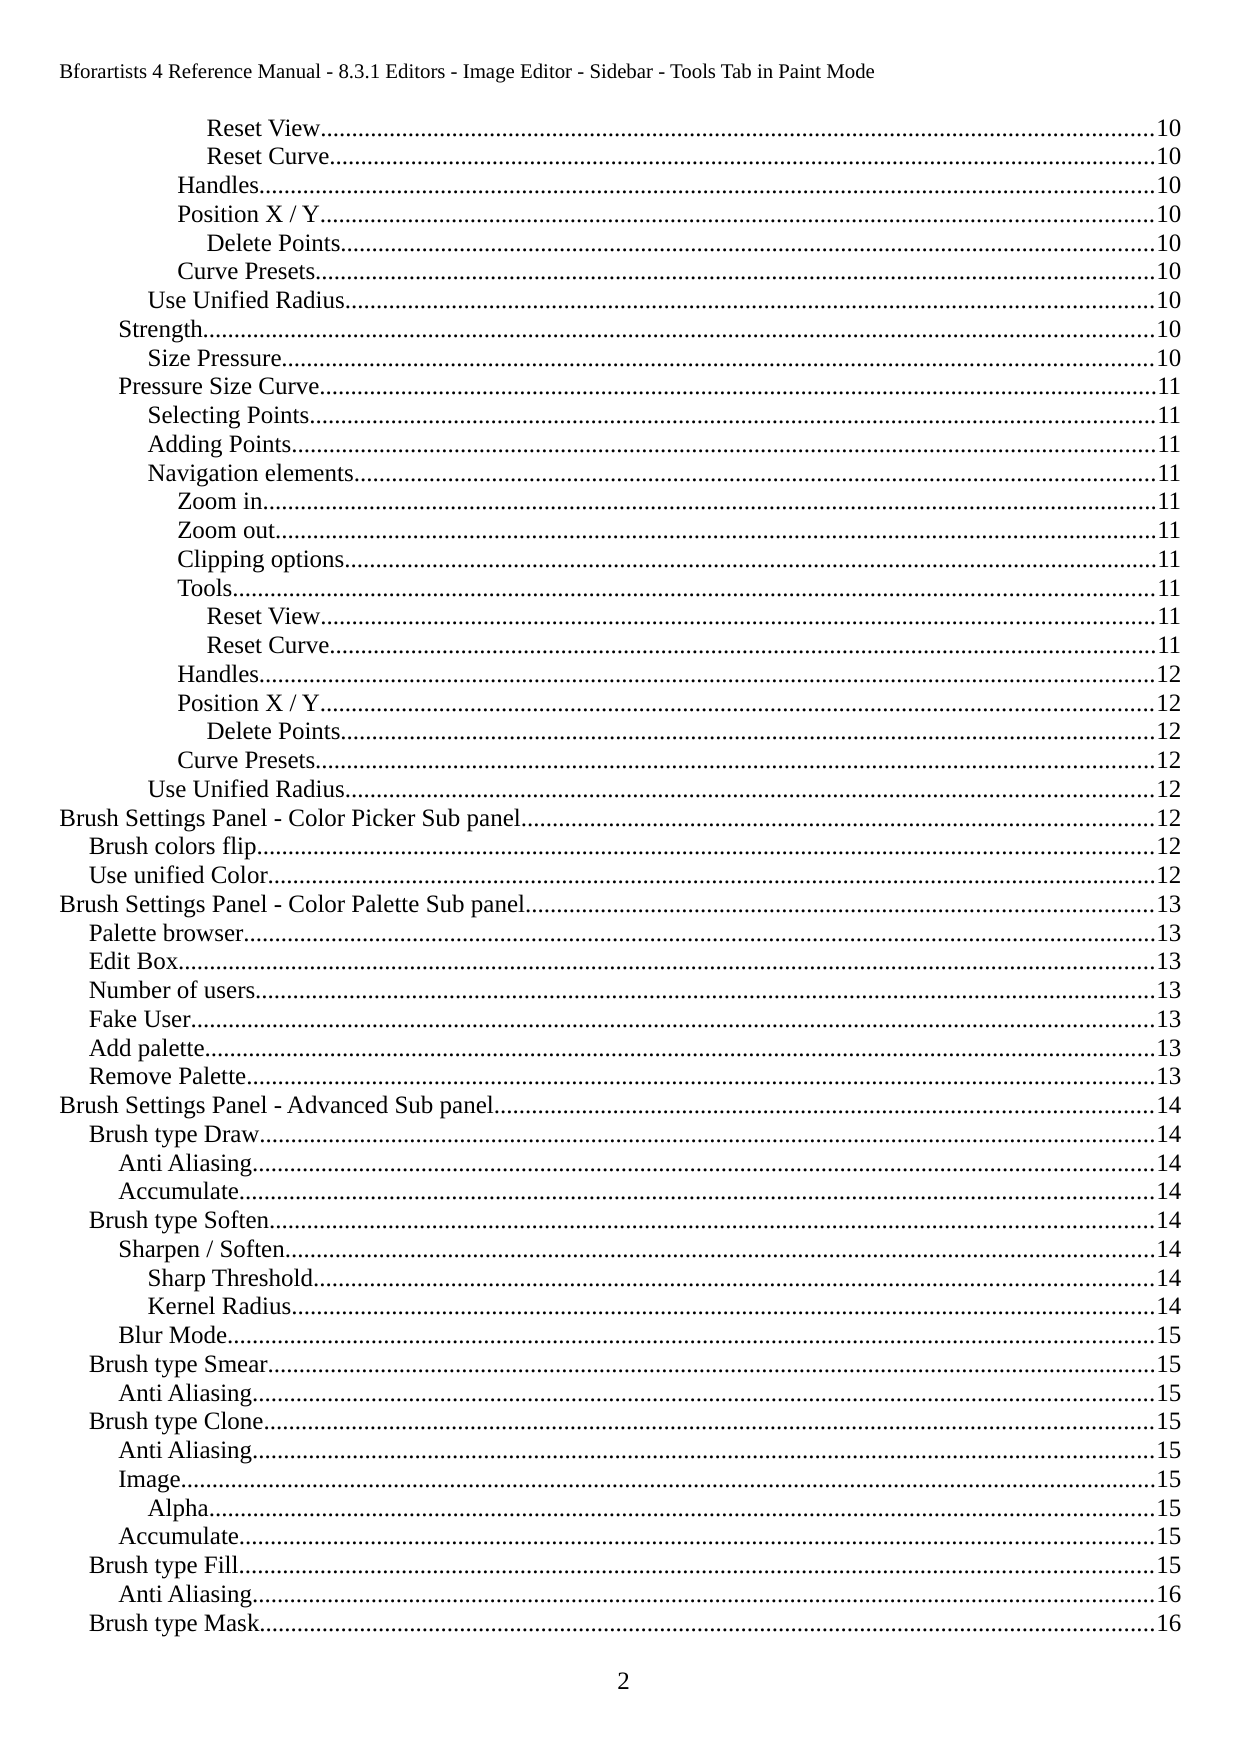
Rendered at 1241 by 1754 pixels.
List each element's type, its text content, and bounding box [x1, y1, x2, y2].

text Reset View 11 [206, 601, 1181, 630]
text Zoom out 11 [177, 515, 1181, 544]
text Curve Presets 12 [177, 745, 1181, 774]
text Image 15 [118, 1464, 1181, 1493]
text Brush colors flip 12 [88, 831, 1181, 860]
text Add palette 13 [88, 1033, 1181, 1061]
text Use Unified Radius 12 [147, 774, 1181, 803]
text Position X / Y 12 [177, 688, 1181, 716]
text Anti Aliasing 16 [118, 1579, 1181, 1608]
text Brush type Clone 15 [88, 1406, 1181, 1435]
text Accumulate 14 [118, 1176, 1181, 1205]
text Pressure Size Curve 11 [118, 371, 1181, 400]
text Sharp Threshold 14 [147, 1263, 1181, 1291]
text Reset View 10 [206, 113, 1181, 141]
text Brush type Smear 15 [88, 1349, 1181, 1378]
text Strength 10 [118, 314, 1181, 343]
text Navigation elements 11 [147, 458, 1181, 486]
text Palette browser 13 [88, 918, 1181, 946]
text Clipping options 11 [177, 544, 1181, 573]
text Brush Settings Panel - Color Palette Sub panel 13 [59, 889, 1181, 918]
text Reset Curve 10 [206, 141, 1181, 170]
text Number of users 13 [88, 975, 1181, 1004]
text Handles 12 [177, 659, 1181, 688]
text Brush type Fill 15 [88, 1550, 1181, 1579]
text Anti Aliasing 14 [118, 1148, 1181, 1176]
text Curve Presets 10 [177, 256, 1181, 285]
text Fake User 13 [88, 1004, 1181, 1033]
text Handles 10 [177, 170, 1181, 199]
text Delete Points 12 [206, 716, 1181, 745]
text Selecting Points 11 [147, 400, 1181, 429]
text Position X / Y 10 [177, 199, 1181, 228]
text Reset Curve 11 [206, 630, 1181, 659]
text Brush type Draw 14 [88, 1119, 1181, 1148]
text Adding Points 11 [147, 429, 1181, 458]
text Edit Box 13 [88, 946, 1181, 975]
text Brush type Soften 14 [88, 1205, 1181, 1234]
text Anti Aliasing 15 [118, 1378, 1181, 1406]
text Brush type Mask 16 [88, 1608, 1181, 1636]
text Accumulate 15 [118, 1521, 1181, 1550]
text Kernel Radius 14 [147, 1291, 1181, 1320]
text Tools 11 [177, 573, 1181, 601]
text Size Pressure 10 [147, 343, 1181, 371]
text Delete Points 10 [206, 228, 1181, 256]
text Use Unified Radius 10 [147, 285, 1181, 314]
text Sharpen / Soften 14 [118, 1234, 1181, 1263]
text Brush Settings Panel - Advanced Sub panel 14 [59, 1090, 1181, 1119]
text Alpha 15 [147, 1493, 1181, 1521]
text Use unified Color 12 [88, 860, 1181, 889]
text Zoom in 11 [177, 486, 1181, 515]
text Brush Settings Panel - Color Picker Sub panel 12 [59, 803, 1181, 831]
text Remove Palette 13 [88, 1061, 1181, 1090]
text Blur Mode 15 [118, 1320, 1181, 1349]
text Anti Aliasing 15 [118, 1435, 1181, 1464]
